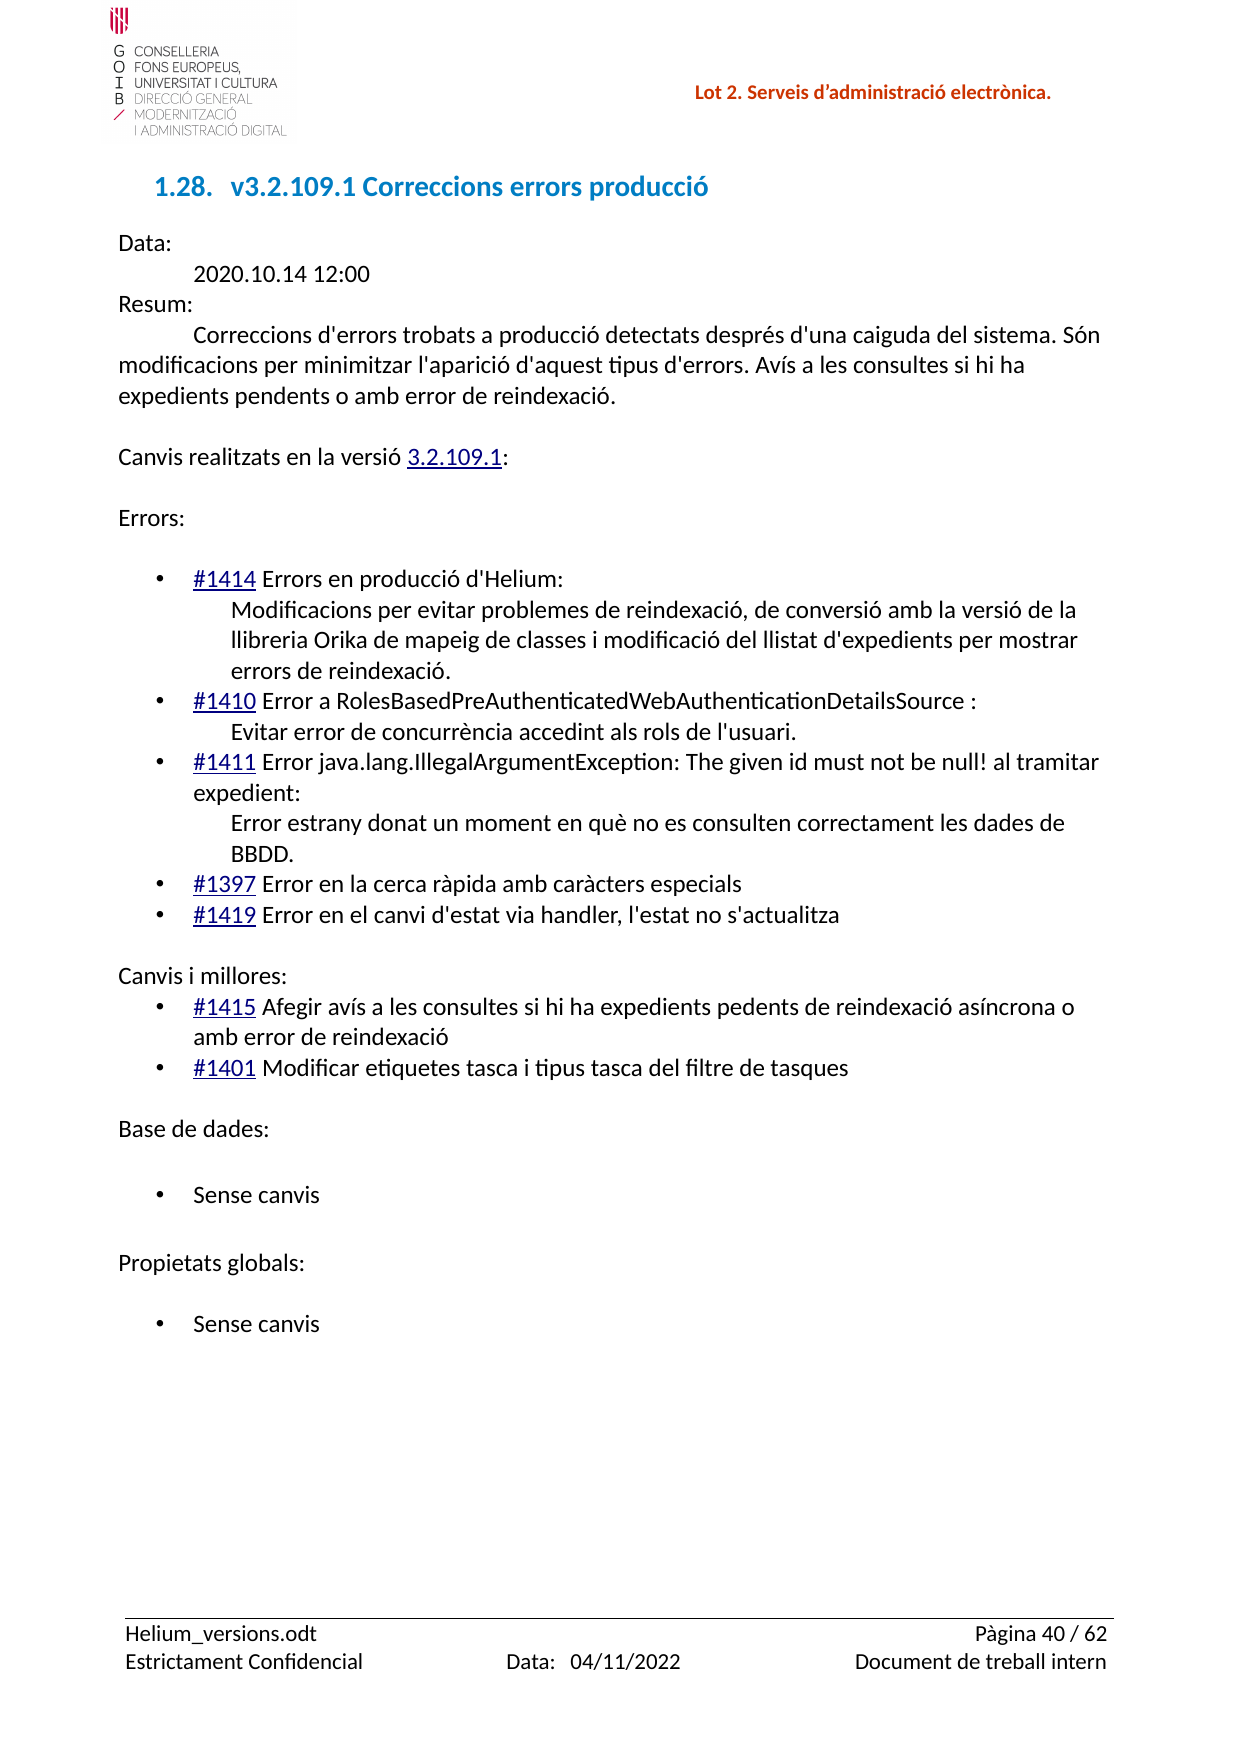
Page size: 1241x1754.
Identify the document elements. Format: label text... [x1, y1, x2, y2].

list Sense canvis [156, 1180, 1122, 1210]
list Evitar error de concurrència accedint als rols de l'usuari. [193, 716, 1122, 746]
list #1415 Afegir avís a les consultes si hi ha expedients pedents de reindexació asíncrona o amb error de reindexació [156, 991, 1122, 1052]
text Resum: [118, 289, 1122, 319]
text 2020.10.14 12:00 [118, 258, 1122, 289]
list #1410 Error a RolesBasedPreAuthenticatedWebAuthenticationDetailsSource : [156, 685, 1122, 716]
subtitle v3.2.109.1 Correccions errors producció [153, 168, 1122, 204]
text Data: [118, 228, 1122, 258]
text Propietats globals: [118, 1247, 1122, 1277]
list Modificacions per evitar problemes de reindexació, de conversió amb la versió de la llibreria Orika de mapeig de classes i modificació del llistat d'expedients per mostrar errors de reindexació. [193, 594, 1122, 685]
list #1419 Error en el canvi d'estat via handler, l'estat no s'actualitza [156, 899, 1122, 929]
list Error estrany donat un moment en què no es consulten correctament les dades de BBDD. [193, 807, 1122, 868]
list #1401 Modificar etiquetes tasca i tipus tasca del filtre de tasques [156, 1052, 1122, 1082]
list Sense canvis [156, 1308, 1122, 1338]
list #1411 Error java.lang.IllegalArgumentException: The given id must not be null! al tramitar expedient: [156, 746, 1122, 807]
picture [100, 0, 297, 144]
text Correccions d'errors trobats a producció detectats després d'una caiguda del sistema. Són modificacions per minimitzar l'aparició d'aquest tipus d'errors. Avís a les consultes si hi ha expedients pendents o amb error de reindexació. [118, 319, 1122, 411]
list #1414 Errors en producció d'Helium: [156, 563, 1122, 594]
text Base de dades: [118, 1113, 1122, 1143]
text Canvis i millores: [118, 960, 1122, 991]
list #1397 Error en la cerca ràpida amb caràcters especials [156, 868, 1122, 899]
text Canvis realitzats en la versió 3.2.109.1: [118, 441, 1122, 472]
text Errors: [118, 502, 1122, 533]
